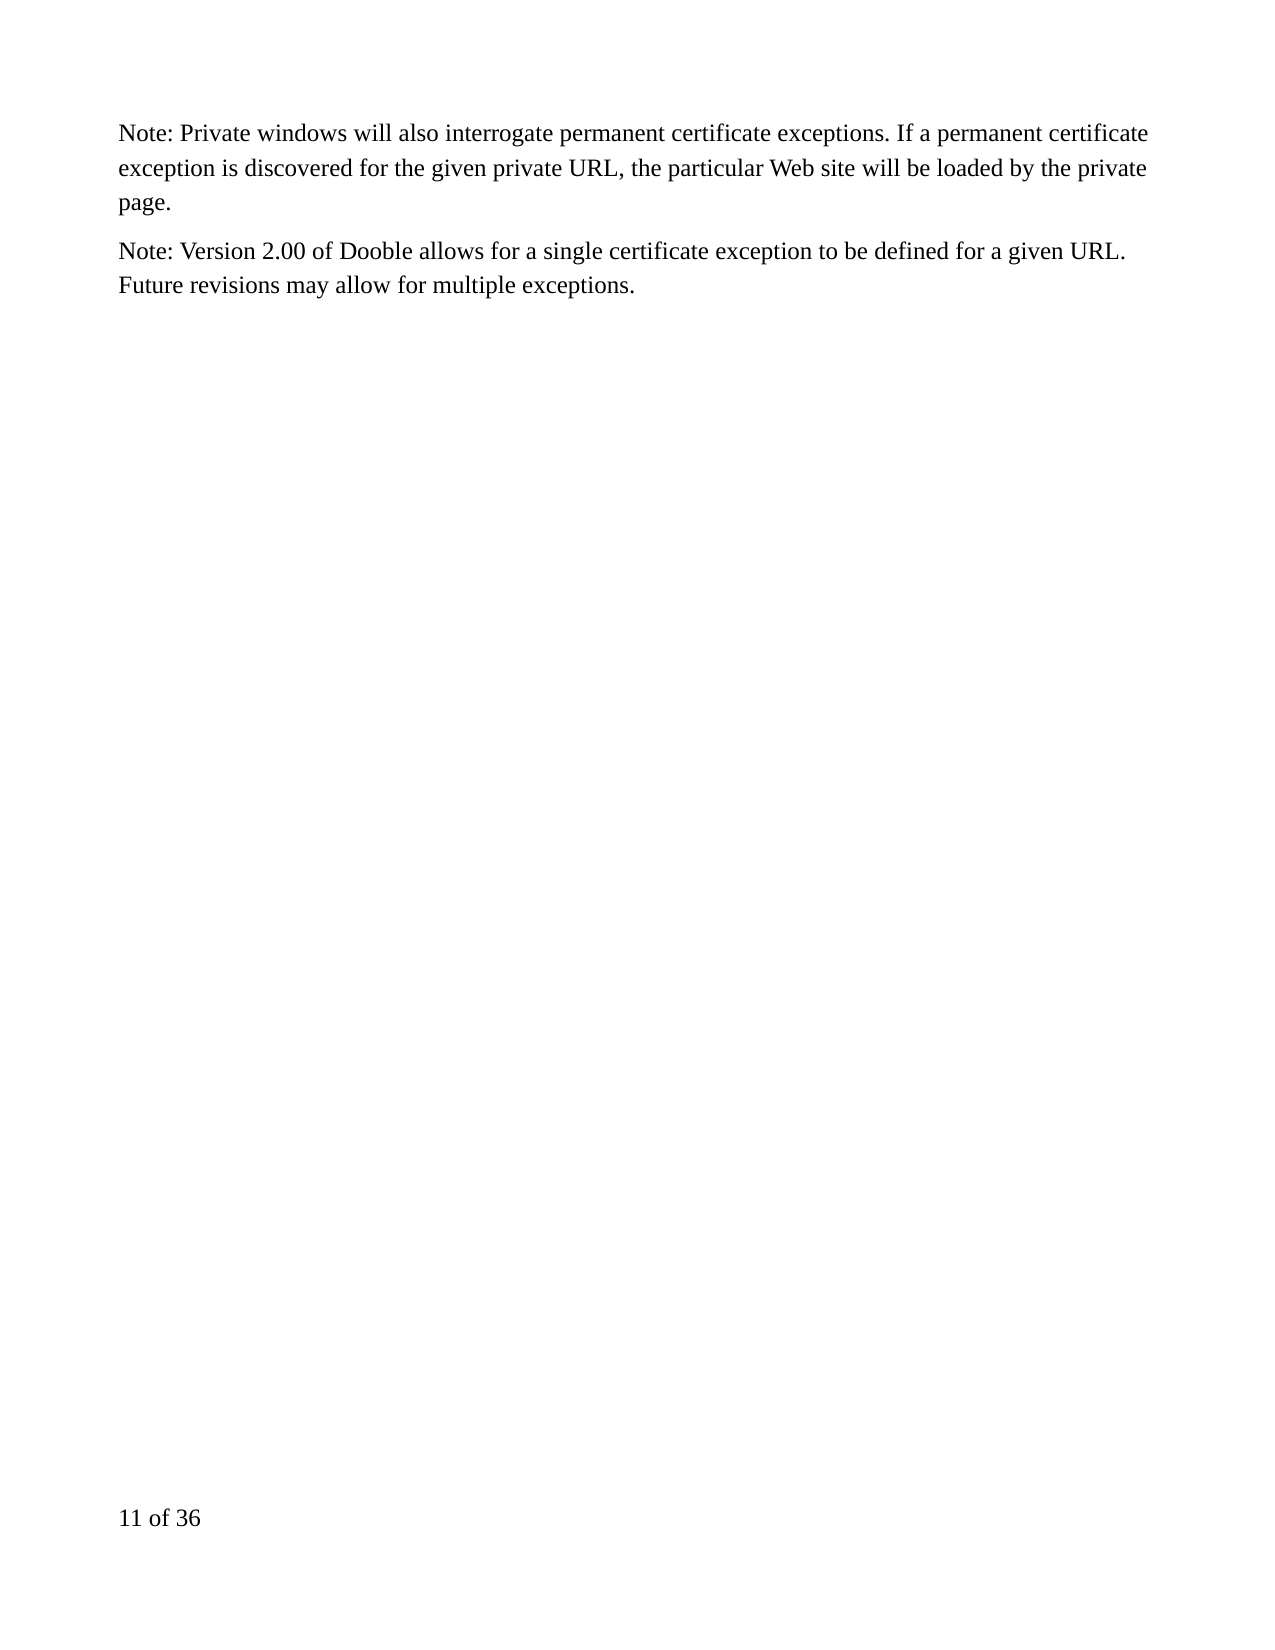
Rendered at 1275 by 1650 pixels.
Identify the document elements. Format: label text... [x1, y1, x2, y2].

text Note: Private windows will also interrogate permanent certificate exceptions. If a permanent certificate exception is discovered for the given private URL, the particular Web site will be loaded by the private page. [118, 118, 1157, 216]
text Note: Version 2.00 of Dooble allows for a single certificate exception to be defined for a given URL. Future revisions may allow for multiple exceptions. [118, 236, 1157, 299]
